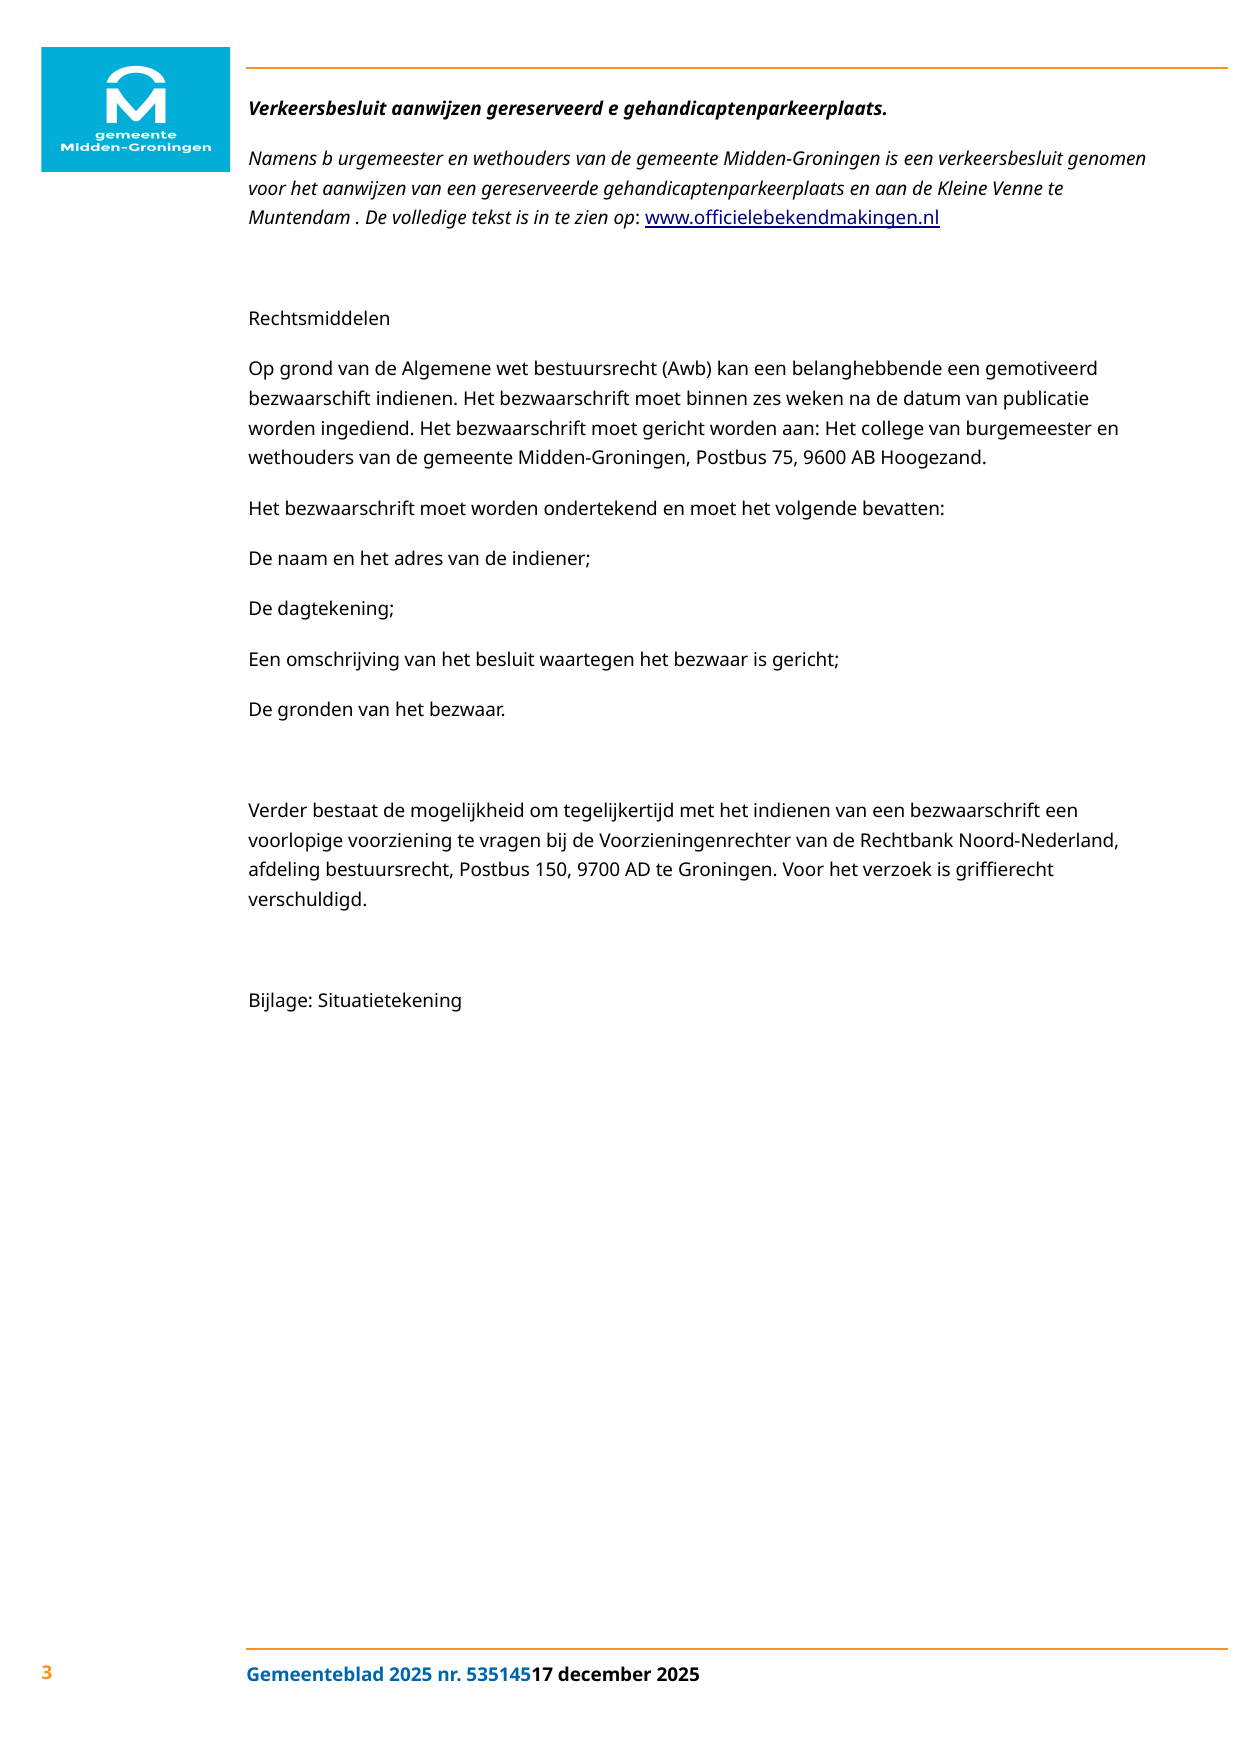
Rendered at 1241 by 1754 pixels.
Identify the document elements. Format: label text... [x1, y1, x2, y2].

text De gronden van het bezwaar. [248, 696, 1152, 722]
picture [107, 89, 165, 122]
picture [184, 146, 190, 153]
text Bijlage: Situatietekening [248, 987, 1152, 1013]
text De dagtekening; [248, 596, 1152, 621]
text Op grond van de Algemene wet bestuursrecht (Awb) kan een belanghebbende een gemotiveerd bezwaarschift indienen. Het bezwaarschrift moet binnen zes weken na de datum van publicatie worden ingediend. Het bezwaarschrift moet gericht worden aan: Het college van burgemeester en wethouders van de gemeente Midden-Groningen, Postbus 75, 9600 AB Hoogezand. [248, 356, 1152, 470]
text Verkeersbesluit aanwijzen gereserveerd e gehandicaptenparkeerplaats. [248, 95, 1152, 121]
text Verder bestaat de mogelijkheid om tegelijkertijd met het indienen van een bezwaarschrift een voorlopige voorziening te vragen bij de Voorzieningenrechter van de Rechtbank Noord-Nederland, afdeling bestuursrecht, Postbus 150, 9700 AD te Groningen. Voor het verzoek is griffierecht verschuldigd. [248, 797, 1152, 912]
text Namens b urgemeester en wethouders van de gemeente Midden-Groningen is een verkeersbesluit genomen voor het aanwijzen van een gereserveerde gehandicaptenparkeerplaats en aan de Kleine Venne te Muntendam . De volledige tekst is in te zien op: www.officielebekendmakingen.nl [248, 145, 1152, 230]
text Een omschrijving van het besluit waartegen het bezwaar is gericht; [248, 646, 1152, 672]
text De naam en het adres van de indiener; [248, 545, 1152, 571]
picture [108, 66, 164, 82]
text Het bezwaarschrift moet worden ondertekend en moet het volgende bevatten: [248, 495, 1152, 521]
text Rechtsmiddelen [248, 305, 1152, 331]
